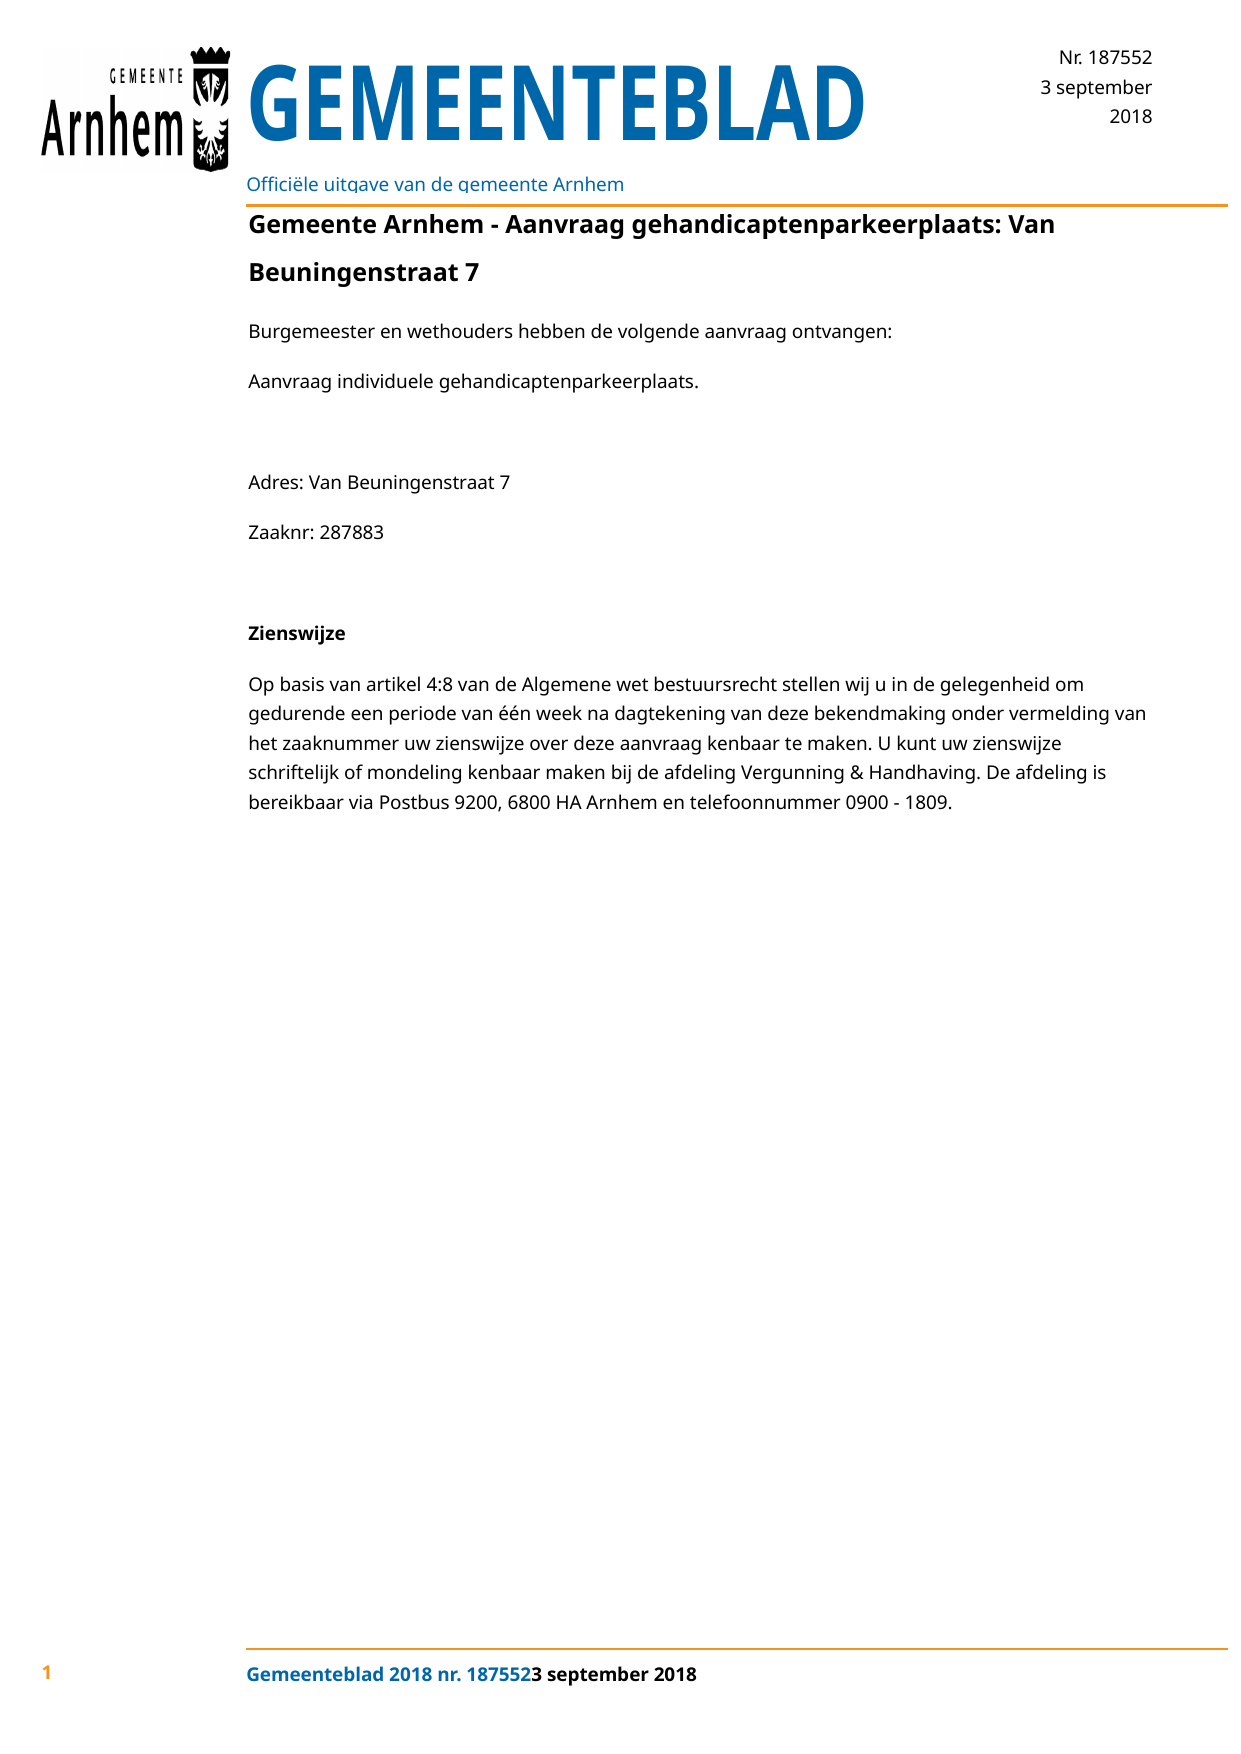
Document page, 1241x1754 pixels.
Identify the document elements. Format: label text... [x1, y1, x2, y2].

text Zaaknr: 287883 [248, 519, 1152, 545]
text Adres: Van Beuningenstraat 7 [248, 469, 1152, 495]
text Burgemeester en wethouders hebben de volgende aanvraag ontvangen: [248, 318, 1152, 344]
text Op basis van artikel 4:8 van de Algemene wet bestuursrecht stellen wij u in de gelegenheid om gedurende een periode van één week na dagtekening van deze bekendmaking onder vermelding van het zaaknummer uw zienswijze over deze aanvraag kenbaar te maken. U kunt uw zienswijze schriftelijk of mondeling kenbaar maken bij de afdeling Vergunning & Handhaving. De afdeling is bereikbaar via Postbus 9200, 6800 HA Arnhem en telefoonnummer 0900 - 1809. [248, 671, 1152, 815]
picture [41, 47, 231, 172]
text Aanvraag individuele gehandicaptenparkeerplaats. [248, 368, 1152, 394]
text Gemeente Arnhem - Aanvraag gehandicaptenparkeerplaats: Van Beuningenstraat 7 [248, 207, 1152, 288]
text Zienswijze [248, 620, 1152, 646]
